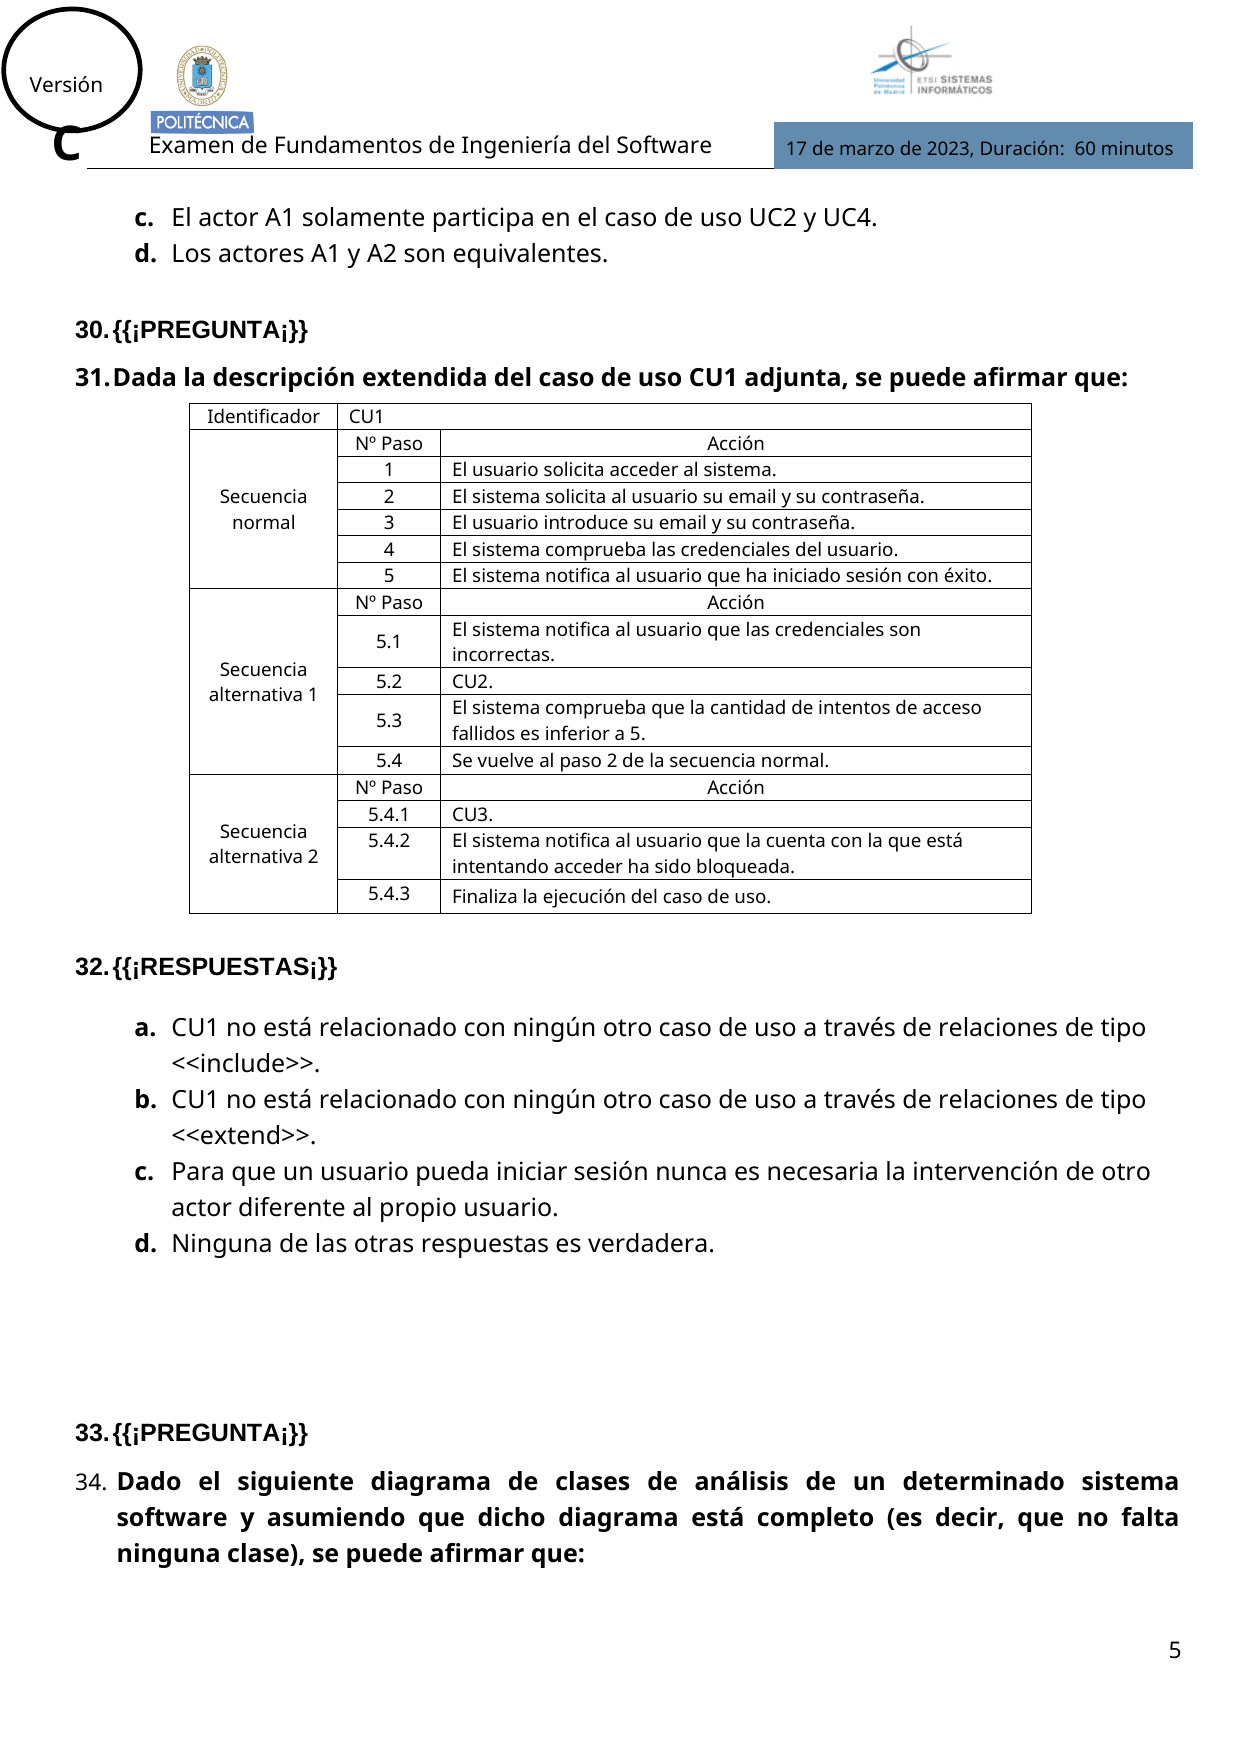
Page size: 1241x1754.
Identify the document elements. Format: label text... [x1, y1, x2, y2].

table_cell 5.4.3 [338, 880, 440, 912]
table_cell El sistema notifica al usuario que la cuenta con la que está intentando acceder ha sido bloqueada. [441, 828, 1031, 879]
table_cell Acción [441, 430, 1031, 456]
table_cell CU3. [441, 801, 1031, 827]
table_cell 5.4.1 [338, 801, 440, 827]
table_cell El usuario introduce su email y su contraseña. [441, 510, 1031, 535]
list {{¡PREGUNTA¡}} [75, 315, 1181, 344]
table_cell 1 [338, 457, 440, 482]
table_cell 5.1 [338, 616, 440, 667]
list Los actores A1 y A2 son equivalentes. [134, 236, 1181, 270]
table_cell Secuencia normal [190, 430, 337, 588]
table_cell Acción [441, 775, 1031, 800]
table_cell 5.4 [338, 747, 440, 774]
table_cell 5.3 [338, 695, 440, 746]
list {{¡RESPUESTAS¡}} [75, 951, 1181, 980]
table_cell Finaliza la ejecución del caso de uso. [441, 880, 1031, 912]
table_cell 5.2 [338, 668, 440, 693]
list El actor A1 solamente participa en el caso de uso UC2 y UC4. [134, 200, 1181, 234]
table_header Identificador [190, 404, 337, 429]
table_cell CU2. [441, 668, 1031, 693]
table_cell El sistema notifica al usuario que las credenciales son incorrectas. [441, 616, 1031, 667]
table_cell Secuencia alternativa 2 [190, 775, 337, 912]
table_cell Nº Paso [338, 430, 440, 456]
table_cell Nº Paso [338, 589, 440, 615]
table_cell Acción [441, 589, 1031, 615]
list CU1 no está relacionado con ningún otro caso de uso a través de relaciones de tipo <<include>>. [134, 1009, 1181, 1079]
table_cell El usuario solicita acceder al sistema. [441, 457, 1031, 482]
list {{¡PREGUNTA¡}} [75, 1418, 1181, 1447]
list Dada la descripción extendida del caso de uso CU1 adjunta, se puede afirmar que: [75, 360, 1181, 394]
table_cell Nº Paso [338, 775, 440, 800]
list Para que un usuario pueda iniciar sesión nunca es necesaria la intervención de otro actor diferente al propio usuario. [134, 1154, 1181, 1224]
table_cell El sistema notifica al usuario que ha iniciado sesión con éxito. [441, 563, 1031, 588]
table_cell Secuencia alternativa 1 [190, 589, 337, 774]
list Dado el siguiente diagrama de clases de análisis de un determinado sistema software y asumiendo que dicho diagrama está completo (es decir, que no falta ninguna clase), se puede afirmar que: [75, 1463, 1181, 1569]
list Ninguna de las otras respuestas es verdadera. [134, 1226, 1181, 1260]
table_cell 5.4.2 [338, 828, 440, 879]
list CU1 no está relacionado con ningún otro caso de uso a través de relaciones de tipo <<extend>>. [134, 1082, 1181, 1152]
table_cell El sistema comprueba que la cantidad de intentos de acceso fallidos es inferior a 5. [441, 695, 1031, 746]
table_cell 4 [338, 536, 440, 562]
table_cell 5 [338, 563, 440, 588]
table_cell 3 [338, 510, 440, 535]
table_cell El sistema solicita al usuario su email y su contraseña. [441, 483, 1031, 509]
table_cell 2 [338, 483, 440, 509]
table_cell El sistema comprueba las credenciales del usuario. [441, 536, 1031, 562]
table_header CU1 [338, 404, 1031, 429]
table_cell Se vuelve al paso 2 de la secuencia normal. [441, 747, 1031, 774]
